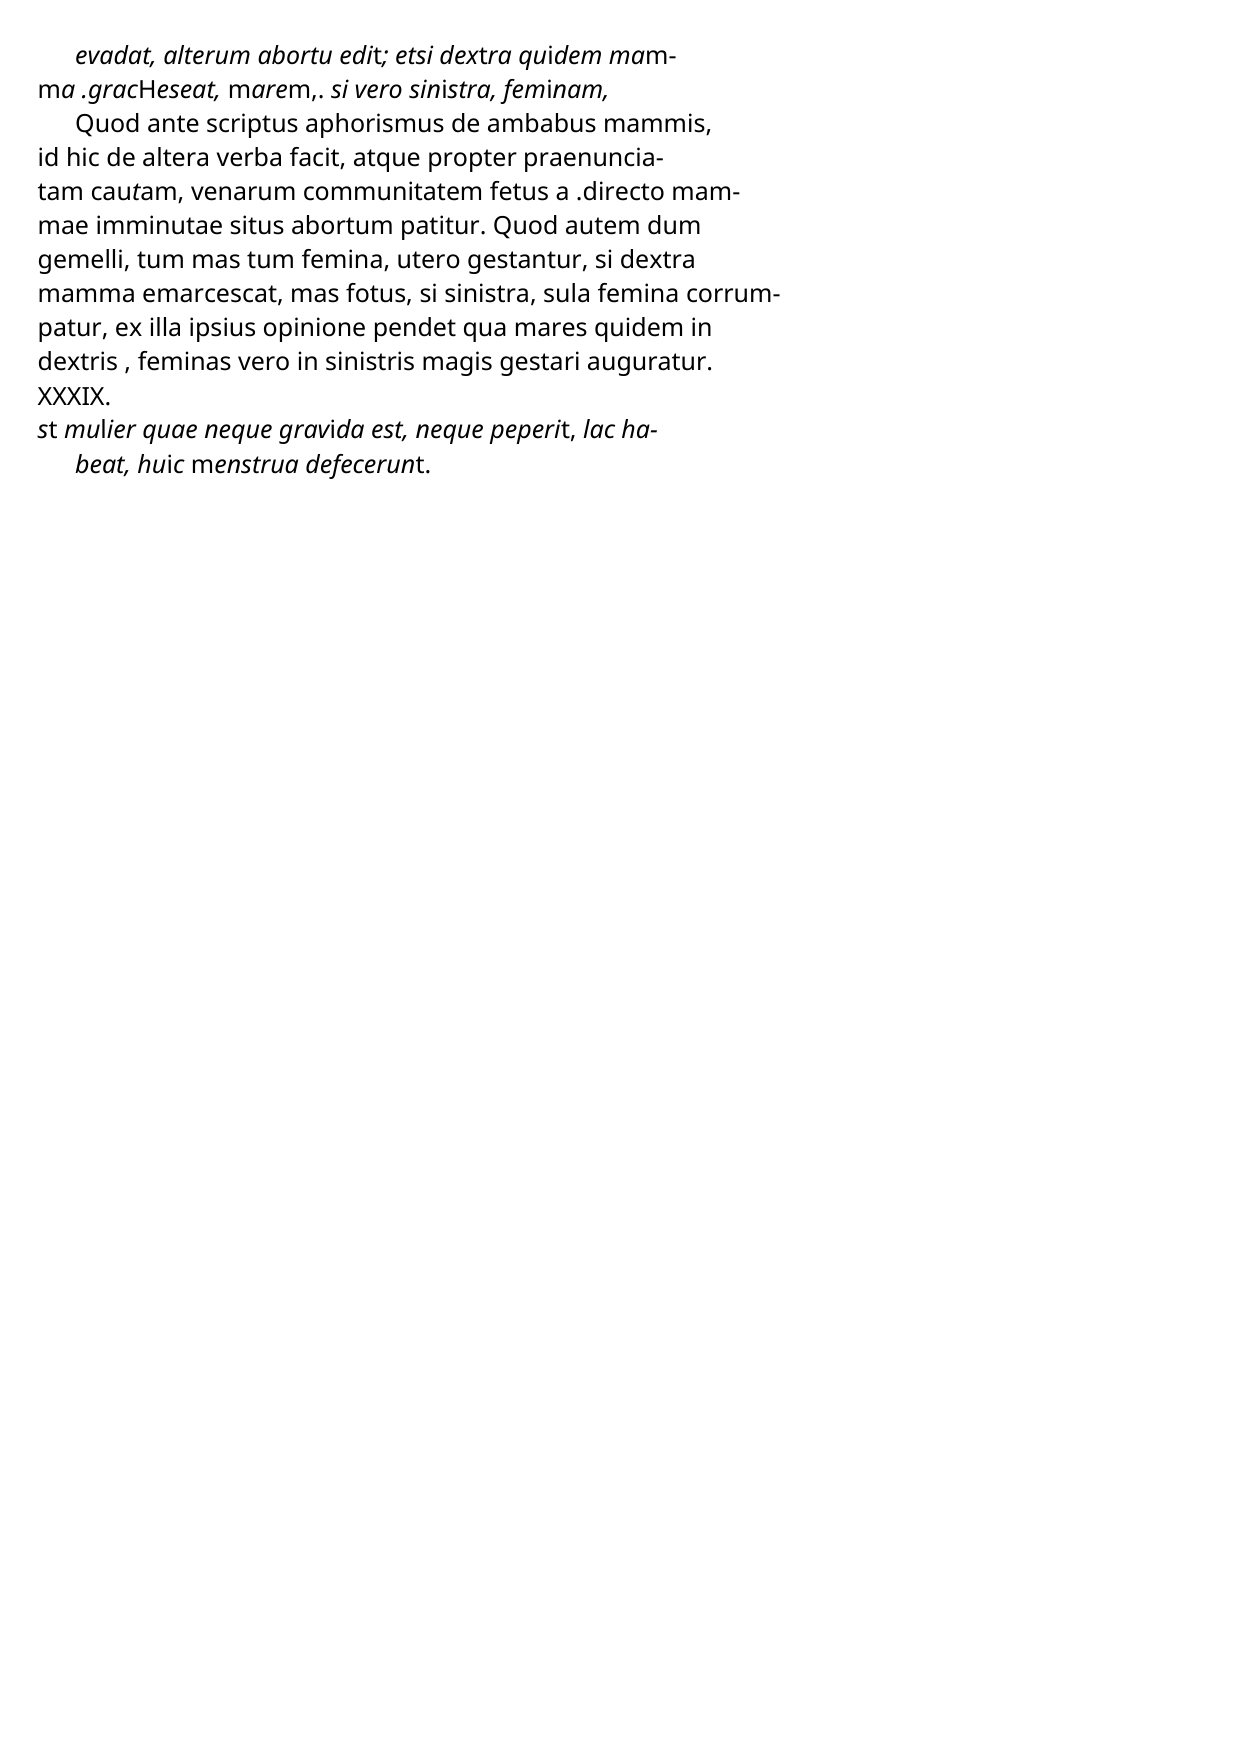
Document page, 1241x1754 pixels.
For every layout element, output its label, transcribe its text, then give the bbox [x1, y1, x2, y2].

text XXXIX. [37, 378, 1203, 412]
text st mulier quae neque gravida est, neque peperit, lac ha- beat, huic menstrua defecerunt. [37, 412, 1203, 480]
text Quod ante scriptus aphorismus de ambabus mammis, id hic de altera verba facit, atque propter praenuncia- tam cautam, venarum communitatem fetus a .directo mam- mae imminutae situs abortum patitur. Quod autem dum gemelli, tum mas tum femina, utero gestantur, si dextra mamma emarcescat, mas fotus, si sinistra, sula femina corrum- patur, ex illa ipsius opinione pendet qua mares quidem in dextris , feminas vero in sinistris magis gestari auguratur. [37, 106, 1203, 378]
text evadat, alterum abortu edit; etsi dextra quidem mam- ma .gracHeseat, marem,. si vero sinistra, feminam, [37, 37, 1203, 106]
